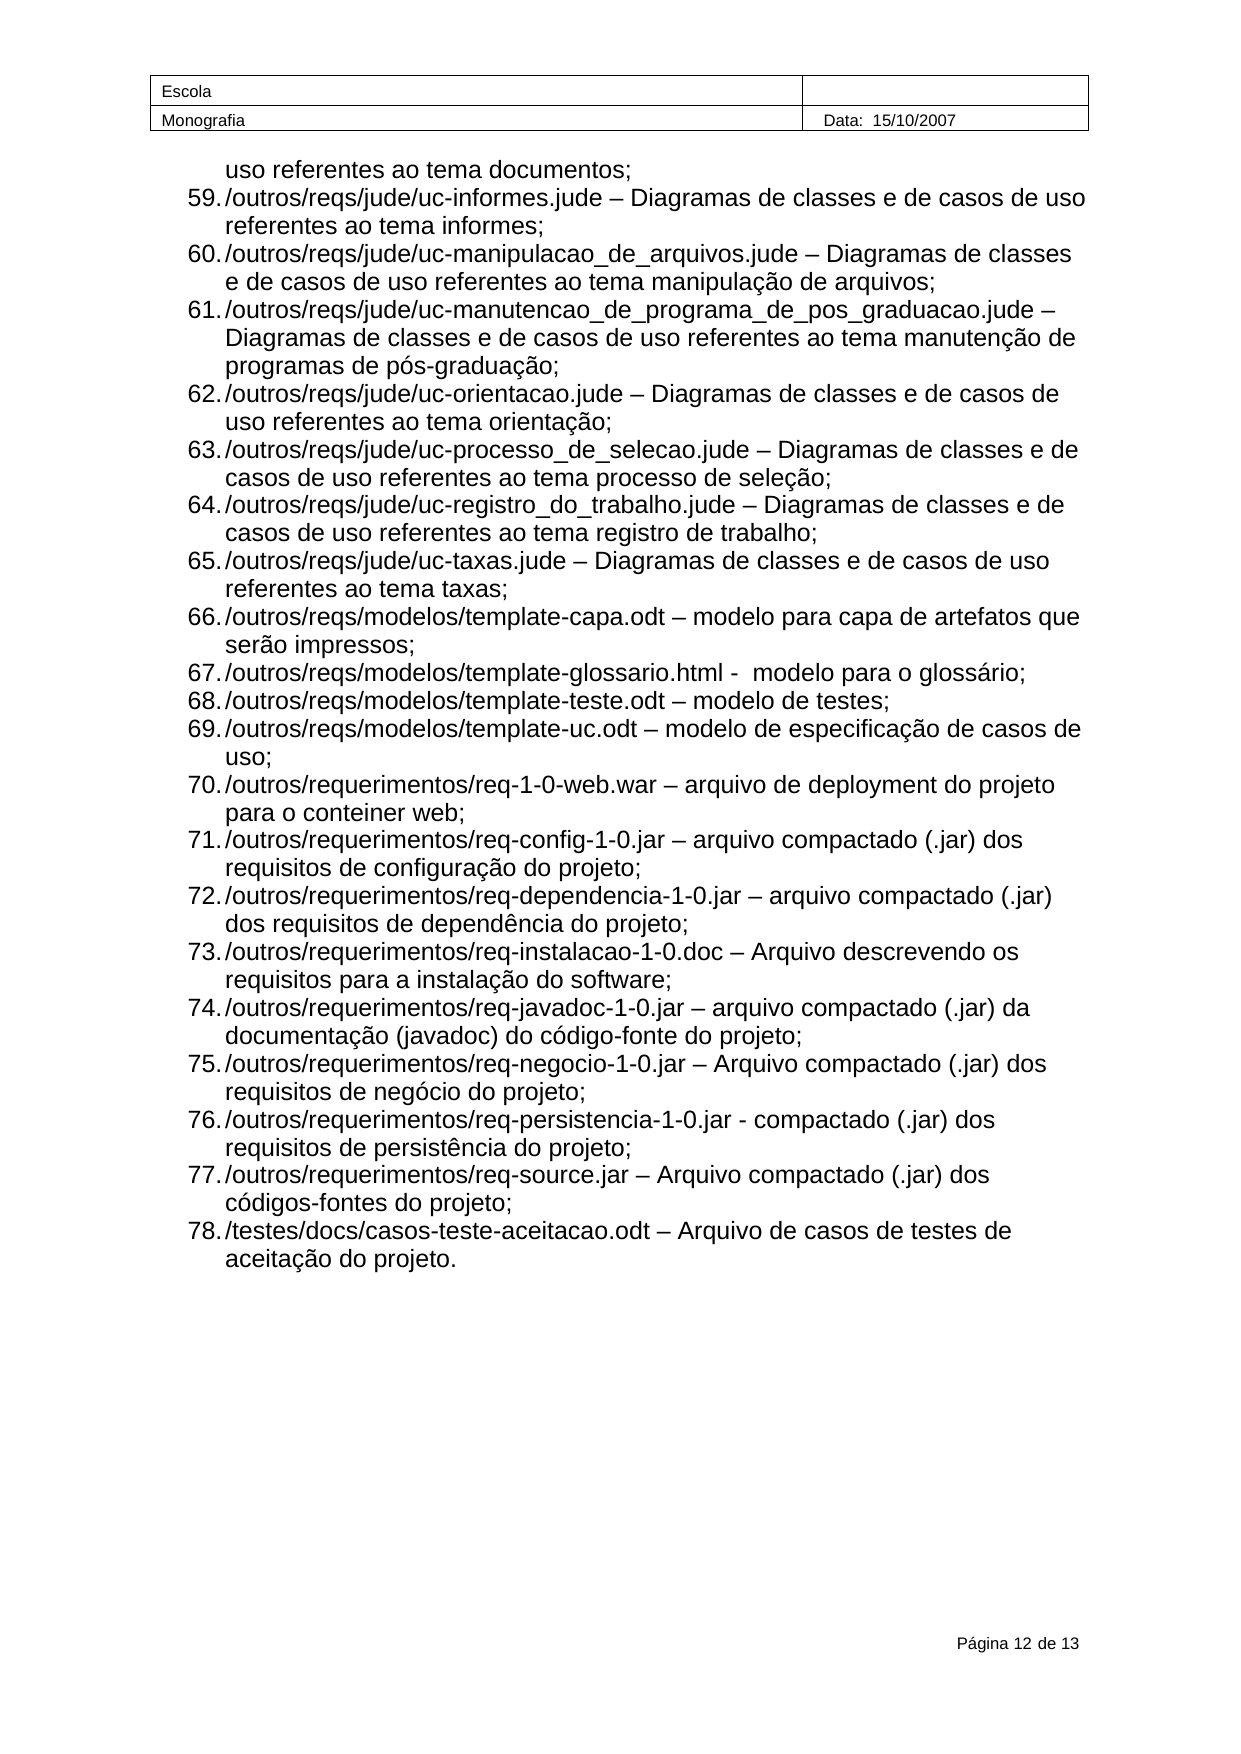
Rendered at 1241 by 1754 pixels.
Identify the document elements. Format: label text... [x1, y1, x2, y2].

list /outros/reqs/modelos/template-teste.odt – modelo de testes; [187, 687, 1090, 714]
list /outros/requerimentos/req-dependencia-1-0.jar – arquivo compactado (.jar) dos requisitos de dependência do projeto; [187, 882, 1090, 938]
list /outros/reqs/jude/uc-informes.jude – Diagramas de classes e de casos de uso referentes ao tema informes; [187, 184, 1090, 240]
list /outros/requerimentos/req-config-1-0.jar – arquivo compactado (.jar) dos requisitos de configuração do projeto; [187, 826, 1090, 882]
list /outros/reqs/modelos/template-glossario.html - modelo para o glossário; [187, 659, 1090, 687]
list /outros/requerimentos/req-negocio-1-0.jar – Arquivo compactado (.jar) dos requisitos de negócio do projeto; [187, 1049, 1090, 1105]
list /outros/reqs/jude/uc-manutencao_de_programa_de_pos_graduacao.jude – Diagramas de classes e de casos de uso referentes ao tema manutenção de programas de pós-graduação; [187, 296, 1090, 379]
list /outros/requerimentos/req-persistencia-1-0.jar - compactado (.jar) dos requisitos de persistência do projeto; [187, 1105, 1090, 1161]
list /outros/reqs/jude/uc-registro_do_trabalho.jude – Diagramas de classes e de casos de uso referentes ao tema registro de trabalho; [187, 491, 1090, 547]
list /outros/reqs/jude/uc-manipulacao_de_arquivos.jude – Diagramas de classes e de casos de uso referentes ao tema manipulação de arquivos; [187, 240, 1090, 296]
list /outros/requerimentos/req-instalacao-1-0.doc – Arquivo descrevendo os requisitos para a instalação do software; [187, 938, 1090, 994]
list /outros/requerimentos/req-source.jar – Arquivo compactado (.jar) dos códigos-fontes do projeto; [187, 1161, 1090, 1217]
list /outros/reqs/modelos/template-capa.odt – modelo para capa de artefatos que serão impressos; [187, 603, 1090, 659]
list /outros/reqs/jude/uc-orientacao.jude – Diagramas de classes e de casos de uso referentes ao tema orientação; [187, 379, 1090, 435]
list /outros/requerimentos/req-javadoc-1-0.jar – arquivo compactado (.jar) da documentação (javadoc) do código-fonte do projeto; [187, 994, 1090, 1049]
list /testes/docs/casos-teste-aceitacao.odt – Arquivo de casos de testes de aceitação do projeto. [187, 1217, 1090, 1273]
list /outros/reqs/jude/uc-taxas.jude – Diagramas de classes e de casos de uso referentes ao tema taxas; [187, 547, 1090, 603]
list /outros/requerimentos/req-1-0-web.war – arquivo de deployment do projeto para o conteiner web; [187, 770, 1090, 826]
list uso referentes ao tema documentos; [187, 156, 1090, 184]
list /outros/reqs/modelos/template-uc.odt – modelo de especificação de casos de uso; [187, 714, 1090, 770]
list /outros/reqs/jude/uc-processo_de_selecao.jude – Diagramas de classes e de casos de uso referentes ao tema processo de seleção; [187, 435, 1090, 491]
